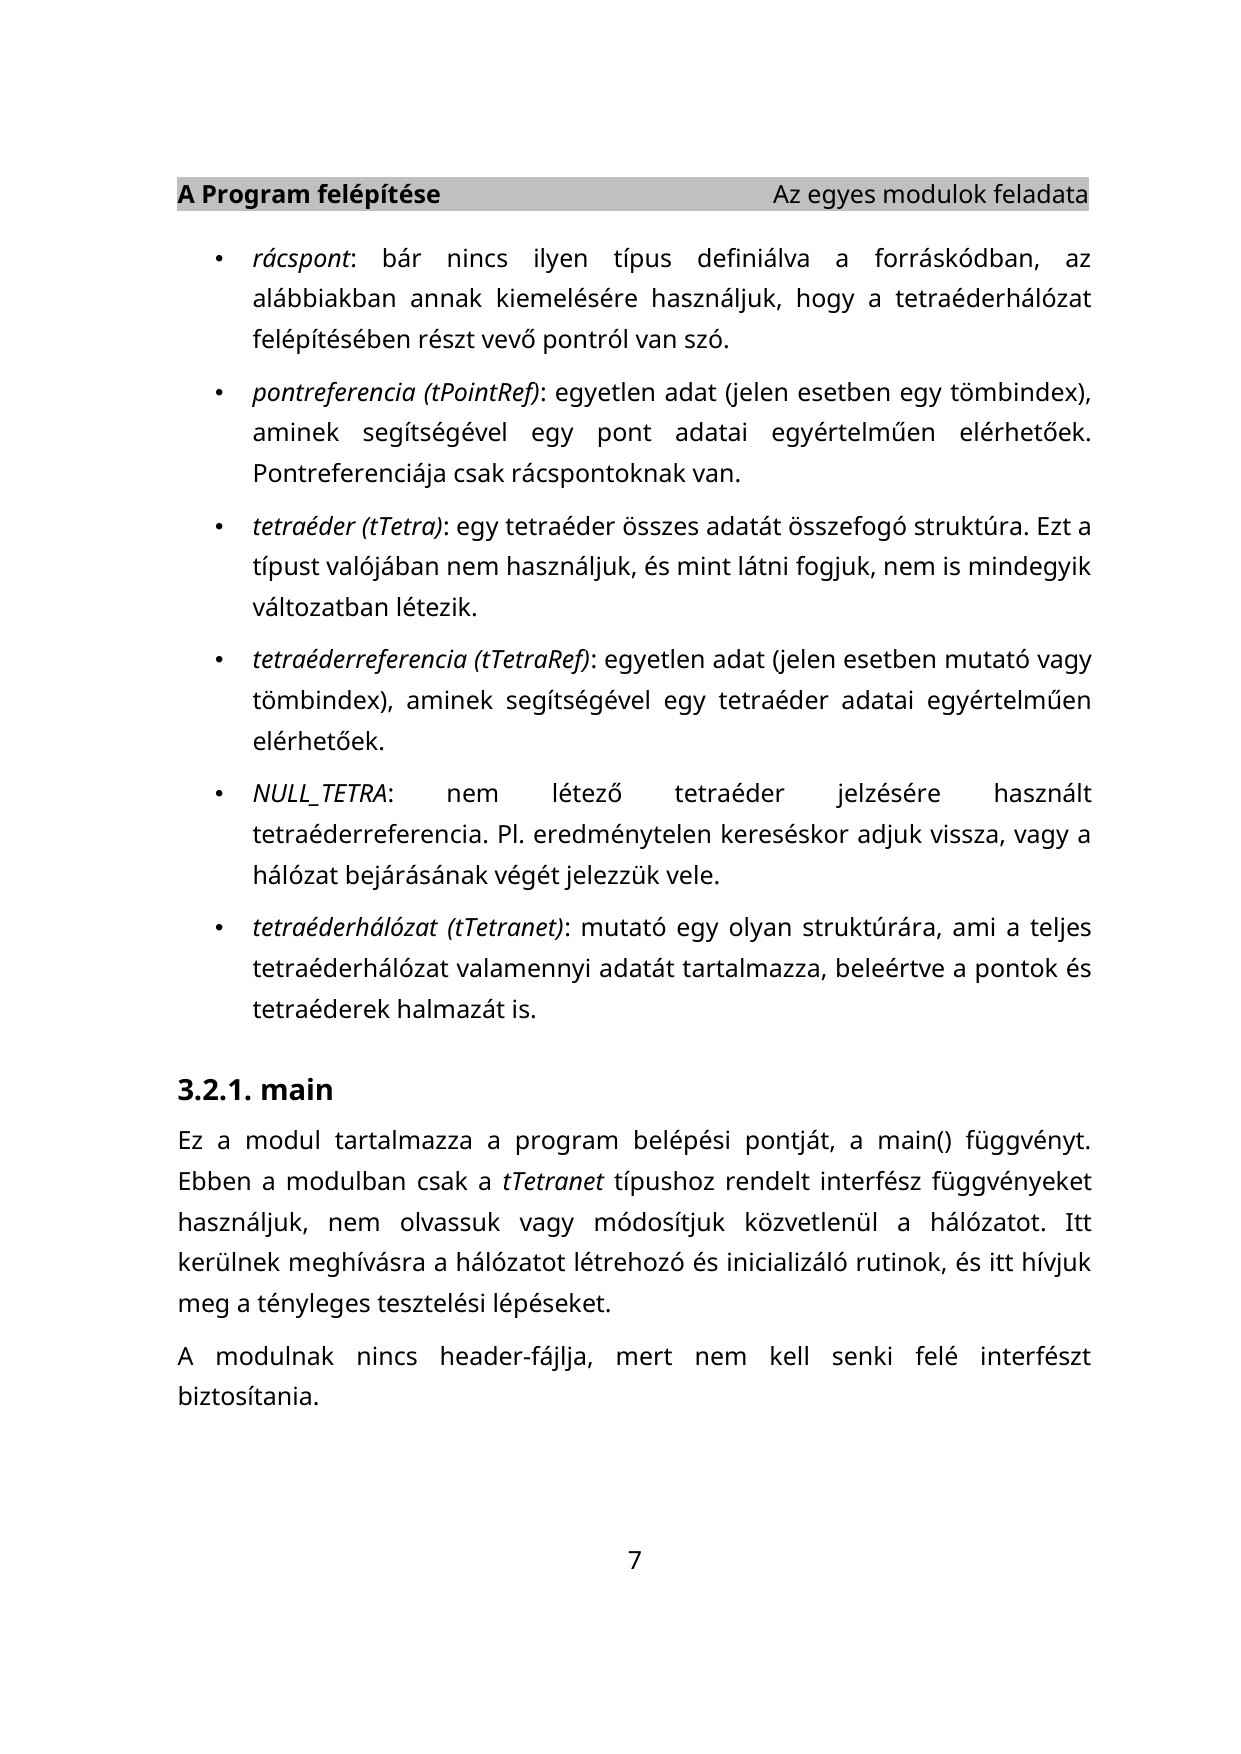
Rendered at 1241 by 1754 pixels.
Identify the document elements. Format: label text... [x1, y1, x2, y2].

list pontreferencia (tPointRef): egyetlen adat (jelen esetben egy tömbindex), aminek segítségével egy pont adatai egyértelműen elérhetőek. Pontreferenciája csak rácspontoknak van. [215, 374, 1093, 490]
list NULL_TETRA: nem létező tetraéder jelzésére használt tetraéderreferencia. Pl. eredménytelen kereséskor adjuk vissza, vagy a hálózat bejárásának végét jelezzük vele. [215, 776, 1093, 892]
subtitle main [177, 1069, 1093, 1109]
list rácspont: bár nincs ilyen típus definiálva a forráskódban, az alábbiakban annak kiemelésére használjuk, hogy a tetraéderhálózat felépítésében részt vevő pontról van szó. [215, 241, 1093, 356]
list tetraéder (tTetra): egy tetraéder összes adatát összefogó struktúra. Ezt a típust valójában nem használjuk, és mint látni fogjuk, nem is mindegyik változatban létezik. [215, 508, 1093, 624]
list tetraéderhálózat (tTetranet): mutató egy olyan struktúrára, ami a teljes tetraéderhálózat valamennyi adatát tartalmazza, beleértve a pontok és tetraéderek halmazát is. [215, 910, 1093, 1026]
text Ez a modul tartalmazza a program belépési pontját, a main() függvényt. Ebben a modulban csak a tTetranet típushoz rendelt interfész függvényeket használjuk, nem olvassuk vagy módosítjuk közvetlenül a hálózatot. Itt kerülnek meghívásra a hálózatot létrehozó és inicializáló rutinok, és itt hívjuk meg a tényleges tesztelési lépéseket. [177, 1123, 1093, 1320]
text A modulnak nincs header-fájlja, mert nem kell senki felé interfészt biztosítania. [177, 1339, 1093, 1413]
list tetraéderreferencia (tTetraRef): egyetlen adat (jelen esetben mutató vagy tömbindex), aminek segítségével egy tetraéder adatai egyértelműen elérhetőek. [215, 642, 1093, 758]
